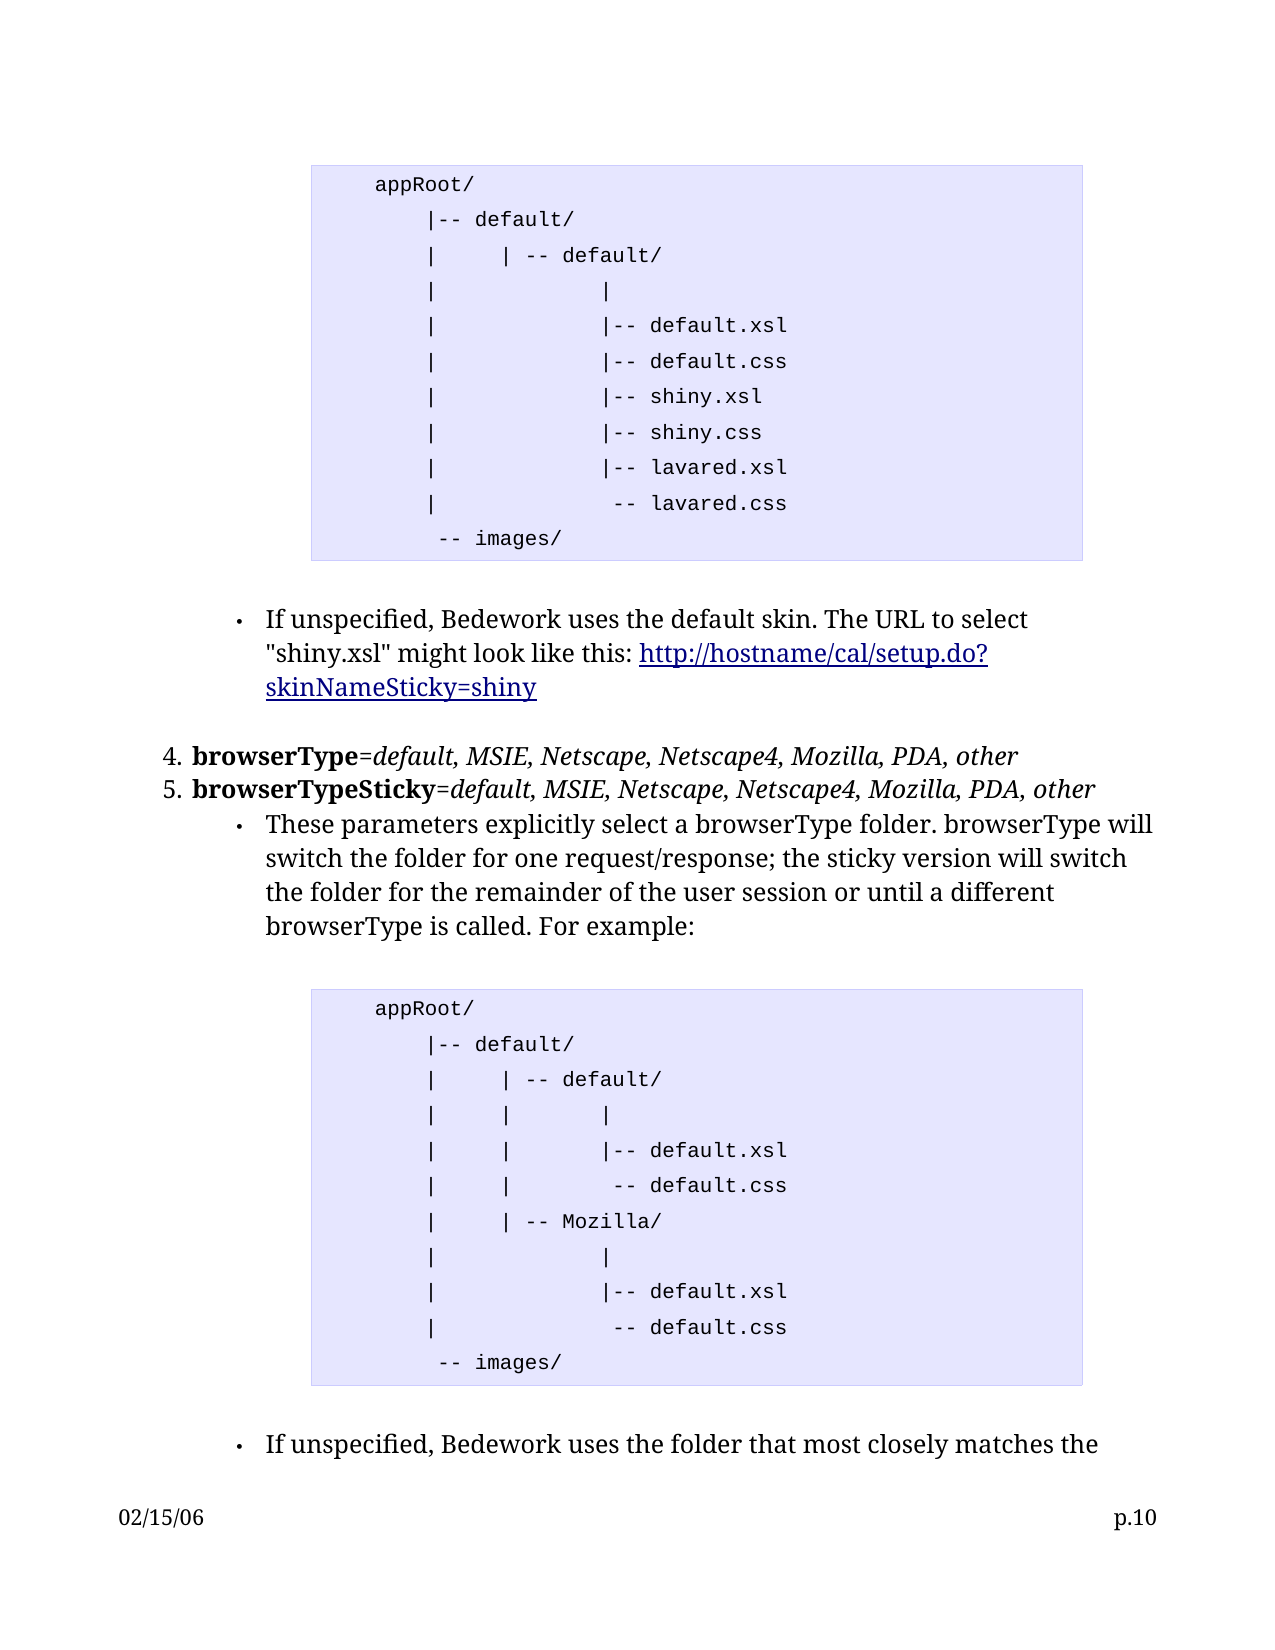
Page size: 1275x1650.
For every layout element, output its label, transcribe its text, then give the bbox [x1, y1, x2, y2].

list | | | [312, 1095, 1082, 1128]
list | | |-- default.xsl [312, 1131, 1082, 1163]
list | -- default.css [312, 1308, 1082, 1341]
list If unspecified, Bedework uses the default skin. The URL to select "shiny.xsl" might look like this: http://hostname/cal/setup.do?skinNameSticky=shiny [236, 602, 1157, 738]
list | |-- default.xsl [312, 306, 1082, 339]
list | | -- default.css [312, 1166, 1082, 1199]
list These parameters explicitly select a browserType folder. browserType will switch the folder for one request/response; the sticky version will switch the folder for the remainder of the user session or until a different browserType is called. For example: [236, 806, 1157, 977]
list browserType=default, MSIE, Netscape, Netscape4, Mozilla, PDA, other [162, 738, 1157, 772]
list -- images/ [312, 519, 1082, 560]
list | | -- default/ [312, 236, 1082, 268]
list browserTypeSticky=default, MSIE, Netscape, Netscape4, Mozilla, PDA, other [162, 772, 1157, 806]
list | |-- lavared.xsl [312, 448, 1082, 481]
list |-- default/ [312, 200, 1082, 233]
list | | -- default/ [312, 1060, 1082, 1093]
list | |-- shiny.xsl [312, 377, 1082, 410]
list | |-- default.css [312, 342, 1082, 374]
list | | [312, 271, 1082, 304]
list | | [312, 1237, 1082, 1270]
list appRoot/ [312, 990, 1082, 1022]
list appRoot/ [312, 166, 1082, 197]
list -- images/ [312, 1343, 1082, 1385]
list | | -- Mozilla/ [312, 1202, 1082, 1234]
list | |-- shiny.css [312, 413, 1082, 445]
list If unspecified, Bedework uses the folder that most closely matches the [236, 1426, 1157, 1460]
list |-- default/ [312, 1024, 1082, 1057]
list | -- lavared.css [312, 483, 1082, 516]
list | |-- default.xsl [312, 1272, 1082, 1305]
